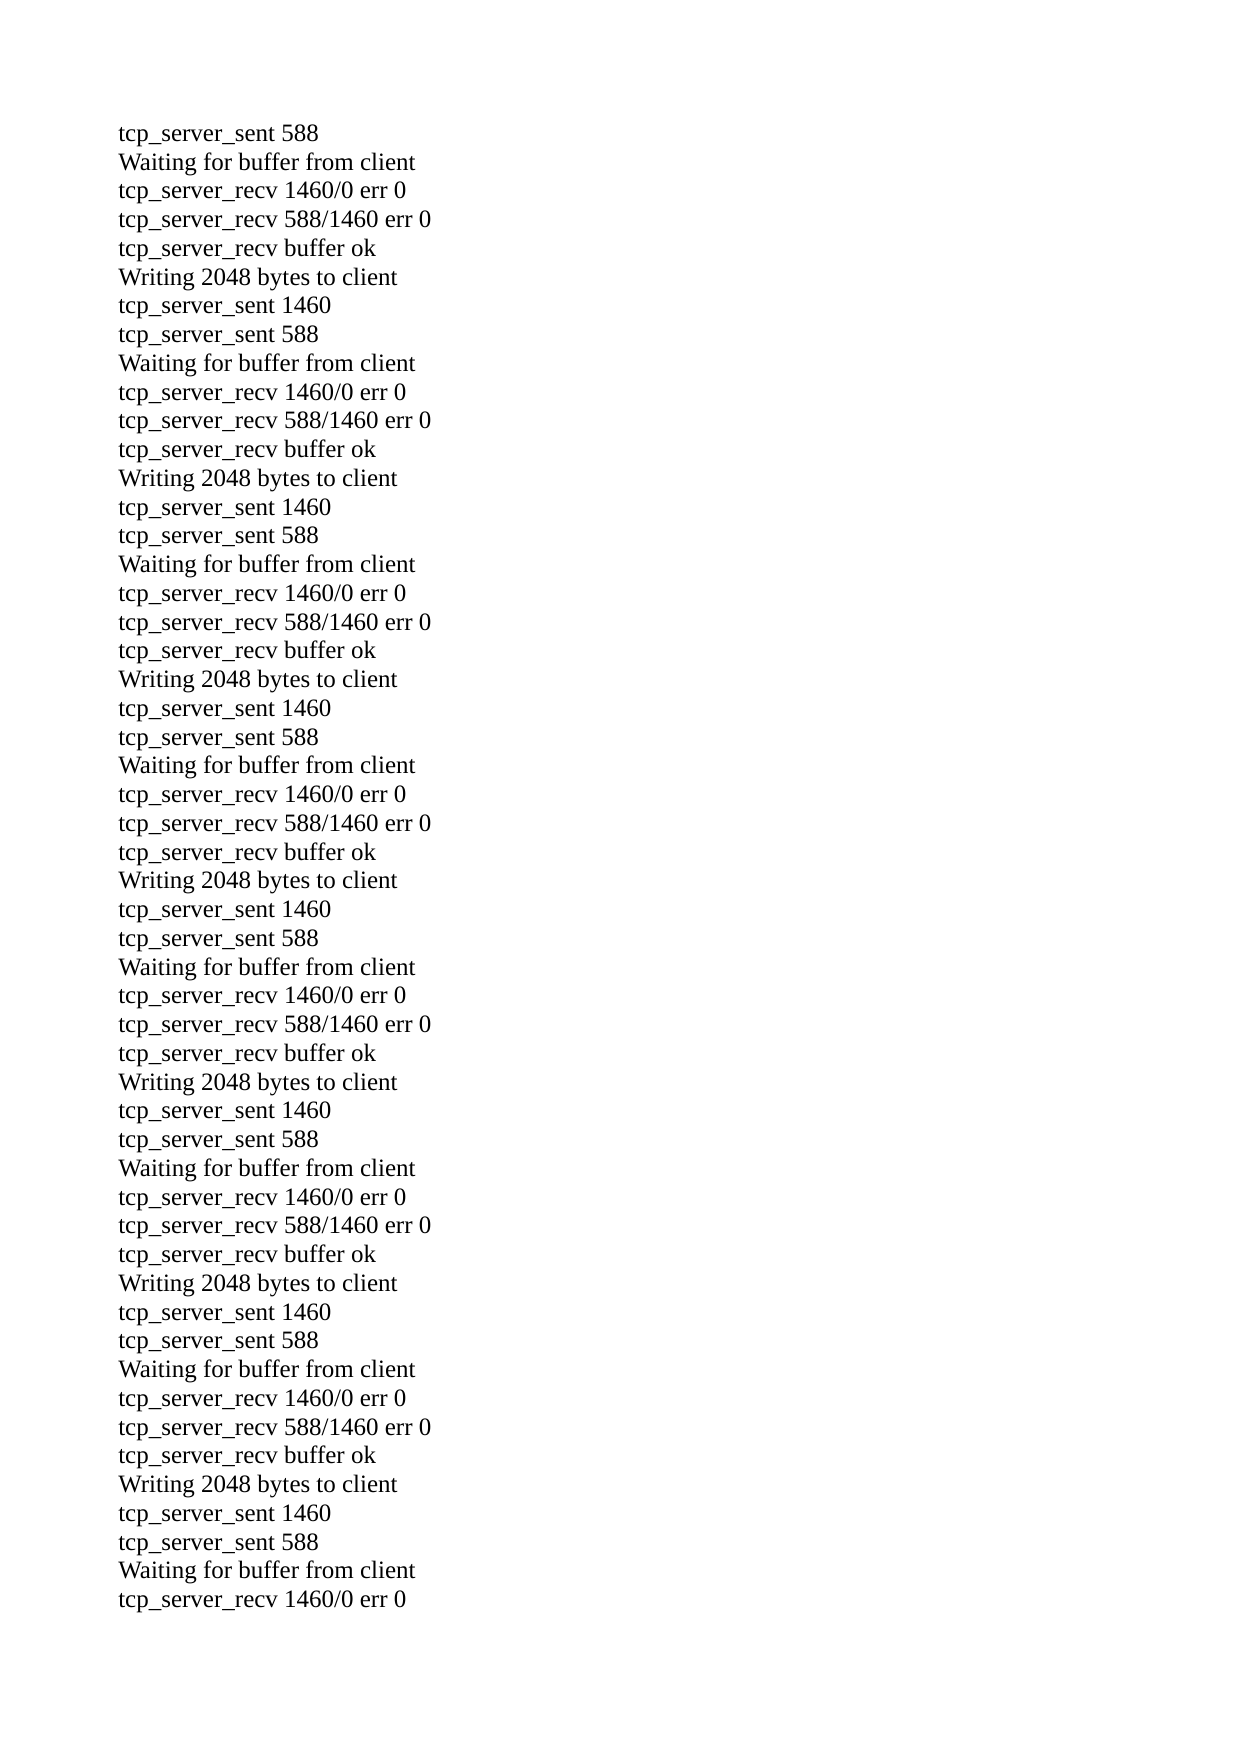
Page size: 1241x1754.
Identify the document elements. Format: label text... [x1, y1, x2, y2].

text tcp_server_sent 1460 [118, 1297, 1122, 1326]
text tcp_server_sent 588 [118, 722, 1122, 751]
text tcp_server_sent 1460 [118, 492, 1122, 521]
text Writing 2048 bytes to client [118, 1268, 1122, 1297]
text tcp_server_recv 1460/0 err 0 [118, 377, 1122, 406]
text Writing 2048 bytes to client [118, 1469, 1122, 1498]
text tcp_server_recv 1460/0 err 0 [118, 1383, 1122, 1412]
text tcp_server_recv buffer ok [118, 1038, 1122, 1067]
text tcp_server_recv 588/1460 err 0 [118, 406, 1122, 434]
text tcp_server_recv 1460/0 err 0 [118, 578, 1122, 607]
text tcp_server_sent 1460 [118, 693, 1122, 722]
text Waiting for buffer from client [118, 1153, 1122, 1182]
text Writing 2048 bytes to client [118, 664, 1122, 693]
text tcp_server_sent 588 [118, 923, 1122, 952]
text tcp_server_recv 588/1460 err 0 [118, 1009, 1122, 1038]
text tcp_server_recv buffer ok [118, 636, 1122, 664]
text tcp_server_recv 1460/0 err 0 [118, 779, 1122, 808]
text tcp_server_recv 588/1460 err 0 [118, 808, 1122, 837]
text tcp_server_recv buffer ok [118, 1441, 1122, 1469]
text Writing 2048 bytes to client [118, 262, 1122, 291]
text tcp_server_recv buffer ok [118, 1239, 1122, 1268]
text Waiting for buffer from client [118, 1354, 1122, 1383]
text Waiting for buffer from client [118, 952, 1122, 981]
text tcp_server_sent 588 [118, 521, 1122, 549]
text Waiting for buffer from client [118, 348, 1122, 377]
text Writing 2048 bytes to client [118, 1067, 1122, 1096]
text Writing 2048 bytes to client [118, 866, 1122, 894]
text tcp_server_sent 588 [118, 1326, 1122, 1354]
text Waiting for buffer from client [118, 751, 1122, 779]
text tcp_server_recv 1460/0 err 0 [118, 1182, 1122, 1211]
text tcp_server_sent 588 [118, 1124, 1122, 1153]
text Waiting for buffer from client [118, 147, 1122, 176]
text Waiting for buffer from client [118, 549, 1122, 578]
text tcp_server_sent 1460 [118, 1498, 1122, 1527]
text tcp_server_recv 1460/0 err 0 [118, 981, 1122, 1009]
text tcp_server_recv 588/1460 err 0 [118, 1412, 1122, 1441]
text tcp_server_sent 588 [118, 1527, 1122, 1556]
text tcp_server_recv 588/1460 err 0 [118, 1211, 1122, 1239]
text tcp_server_sent 588 [118, 118, 1122, 147]
text tcp_server_recv buffer ok [118, 434, 1122, 463]
text tcp_server_recv 1460/0 err 0 [118, 176, 1122, 204]
text Waiting for buffer from client [118, 1556, 1122, 1584]
text tcp_server_sent 588 [118, 319, 1122, 348]
text Writing 2048 bytes to client [118, 463, 1122, 492]
text tcp_server_recv 588/1460 err 0 [118, 607, 1122, 636]
text tcp_server_sent 1460 [118, 1096, 1122, 1124]
text tcp_server_sent 1460 [118, 894, 1122, 923]
text tcp_server_recv buffer ok [118, 837, 1122, 866]
text tcp_server_recv 1460/0 err 0 [118, 1584, 1122, 1613]
text tcp_server_sent 1460 [118, 291, 1122, 319]
text tcp_server_recv buffer ok [118, 233, 1122, 262]
text tcp_server_recv 588/1460 err 0 [118, 204, 1122, 233]
